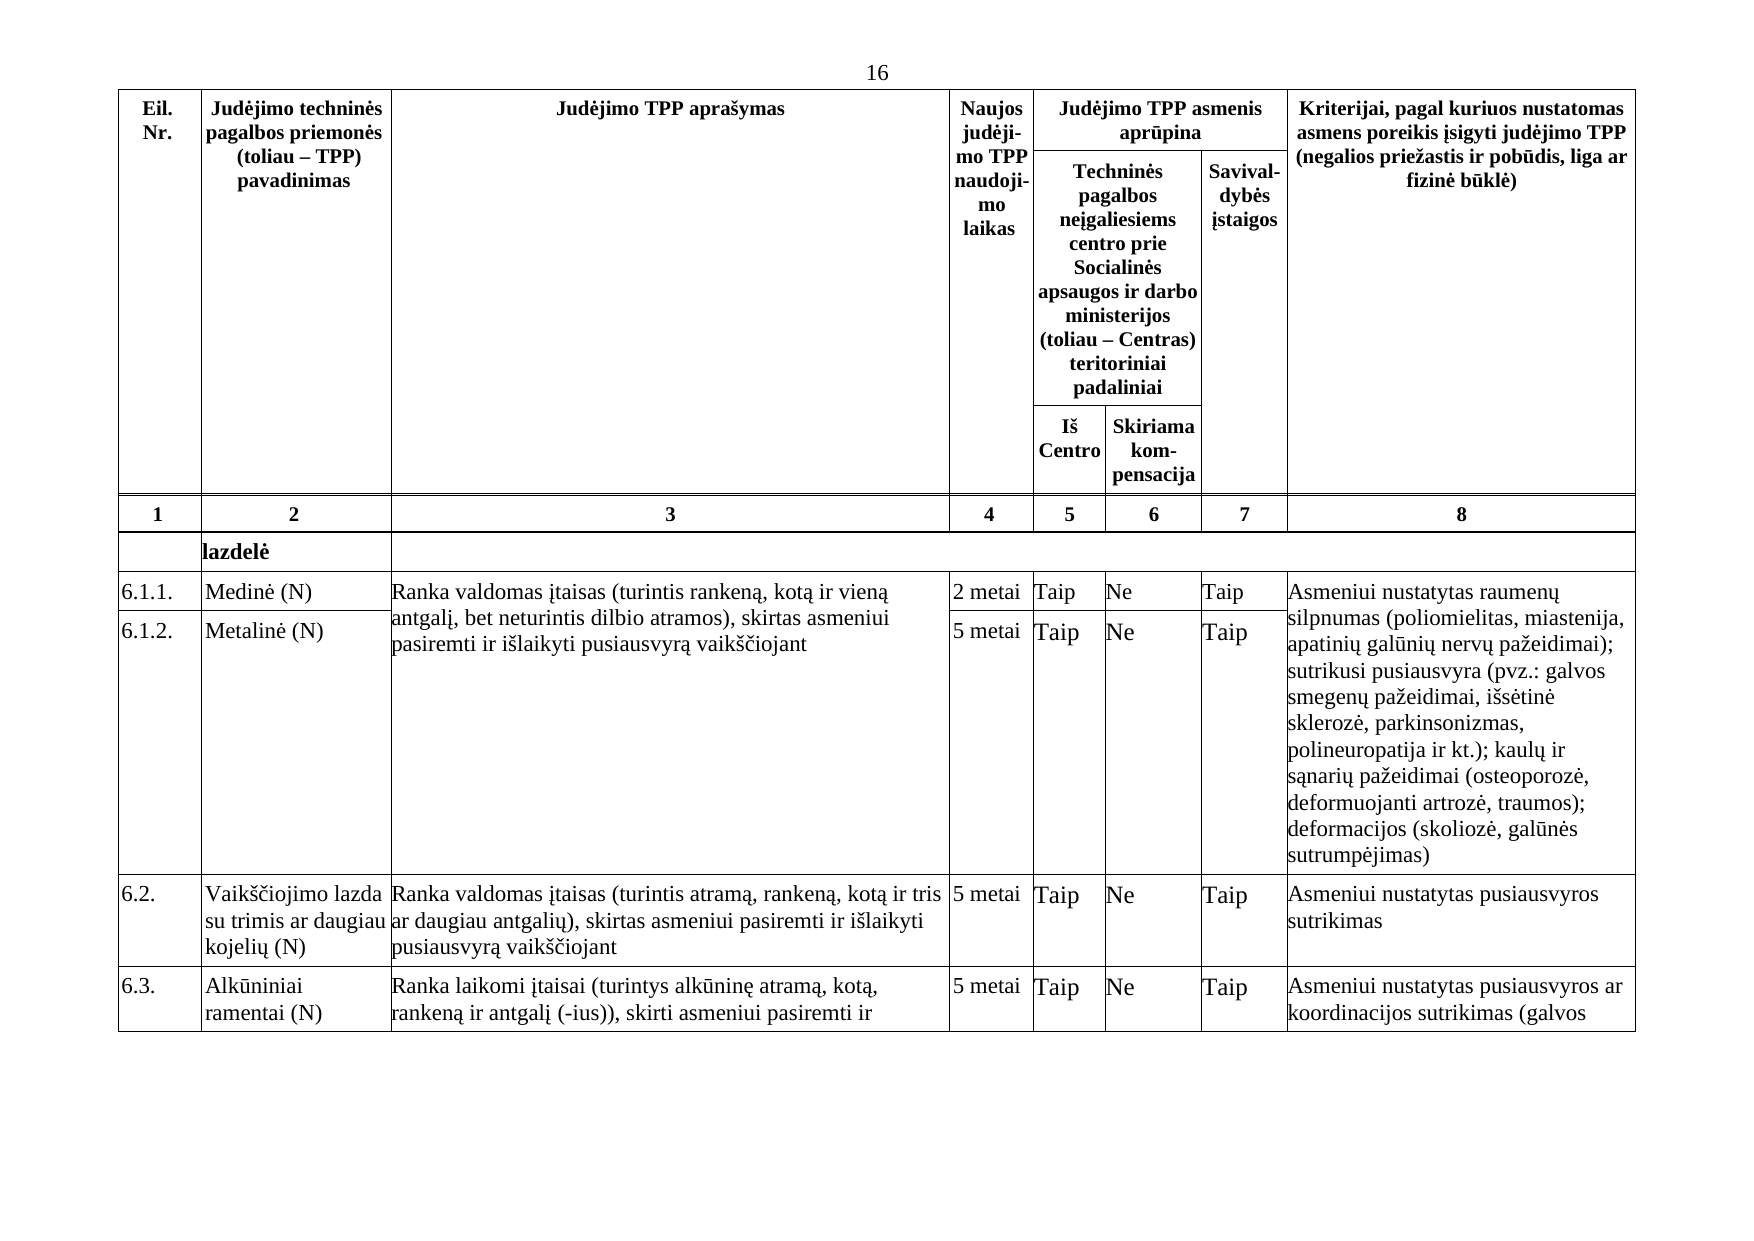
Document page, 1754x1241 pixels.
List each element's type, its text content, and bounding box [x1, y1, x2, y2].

table_cell 6.1.2. [119, 611, 201, 873]
table_cell Ne [1106, 967, 1201, 1031]
table_cell Asmeniui nustatytas pusiausvyros sutrikimas [1288, 875, 1635, 966]
table_cell 5 metai [950, 611, 1033, 873]
table_cell Taip [1202, 572, 1287, 610]
table_cell Medinė (N) [202, 572, 391, 610]
table_cell 6.1.1. [119, 572, 201, 610]
table_cell 6 [1106, 496, 1201, 531]
table_cell lazdelė [202, 533, 391, 571]
table_cell Taip [1034, 875, 1105, 966]
table_cell Ranka laikomi įtaisai (turintys alkūninę atramą, kotą, rankeną ir antgalį (-ius)), skirti asmeniui pasiremti ir [392, 967, 949, 1031]
table_cell Iš Centro [1034, 406, 1105, 492]
table_cell Taip [1034, 967, 1105, 1031]
table_cell Vaikščiojimo lazda su trimis ar daugiau kojelių (N) [202, 875, 391, 966]
table_header Naujos judėji- mo TPP naudoji-mo laikas [950, 90, 1033, 492]
table_cell 1 [119, 496, 201, 531]
table_cell Taip [1202, 611, 1287, 873]
table_cell Taip [1034, 572, 1105, 610]
table_cell 5 metai [950, 875, 1033, 966]
table_cell 7 [1202, 496, 1287, 531]
table_cell 5 [1034, 496, 1105, 531]
table_cell Taip [1034, 611, 1105, 873]
table_cell Ne [1106, 572, 1201, 610]
table_cell Metalinė (N) [202, 611, 391, 873]
table_cell Ne [1106, 611, 1201, 873]
table_cell [119, 533, 201, 571]
table_cell Ne [1106, 875, 1201, 966]
table_cell Taip [1202, 967, 1287, 1031]
table_cell Alkūniniai ramentai (N) [202, 967, 391, 1031]
table_cell [392, 533, 1635, 571]
table_cell 2 [202, 496, 391, 531]
table_cell 2 metai [950, 572, 1033, 610]
table_cell Ranka valdomas įtaisas (turintis atramą, rankeną, kotą ir tris ar daugiau antgalių), skirtas asmeniui pasiremti ir išlaikyti pusiausvyrą vaikščiojant [392, 875, 949, 966]
table_cell Asmeniui nustatytas pusiausvyros ar koordinacijos sutrikimas (galvos [1288, 967, 1635, 1031]
table_cell Savival-dybės įstaigos [1202, 151, 1287, 492]
table_cell 3 [392, 496, 949, 531]
table_header Judėjimo TPP asmenis aprūpina [1034, 90, 1287, 149]
table_header Eil. Nr. [119, 90, 201, 492]
table_header Kriterijai, pagal kuriuos nustatomas asmens poreikis įsigyti judėjimo TPP (negalios priežastis ir pobūdis, liga ar fizinė būklė) [1288, 90, 1635, 492]
table_cell Ranka valdomas įtaisas (turintis rankeną, kotą ir vieną antgalį, bet neturintis dilbio atramos), skirtas asmeniui pasiremti ir išlaikyti pusiausvyrą vaikščiojant [392, 572, 949, 873]
table_cell 6.3. [119, 967, 201, 1031]
table_cell Asmeniui nustatytas raumenų silpnumas (poliomielitas, miastenija, apatinių galūnių nervų pažeidimai); sutrikusi pusiausvyra (pvz.: galvos smegenų pažeidimai, išsėtinė sklerozė, parkinsonizmas, polineuropatija ir kt.); kaulų ir sąnarių pažeidimai (osteoporozė, deformuojanti artrozė, traumos); deformacijos (skoliozė, galūnės sutrumpėjimas) [1288, 572, 1635, 873]
table_header Judėjimo TPP aprašymas [392, 90, 949, 492]
table_cell 5 metai [950, 967, 1033, 1031]
table_cell 8 [1288, 496, 1635, 531]
table_cell Skiriama kom-pensacija [1106, 406, 1201, 492]
table_cell Techninės pagalbos neįgaliesiems centro prie Socialinės apsaugos ir darbo ministerijos (toliau – Centras) teritoriniai padaliniai [1034, 151, 1201, 405]
table_cell 4 [950, 496, 1033, 531]
table_header Judėjimo techninės pagalbos priemonės (toliau – TPP) pavadinimas [202, 90, 391, 492]
table_cell Taip [1202, 875, 1287, 966]
table_cell 6.2. [119, 875, 201, 966]
